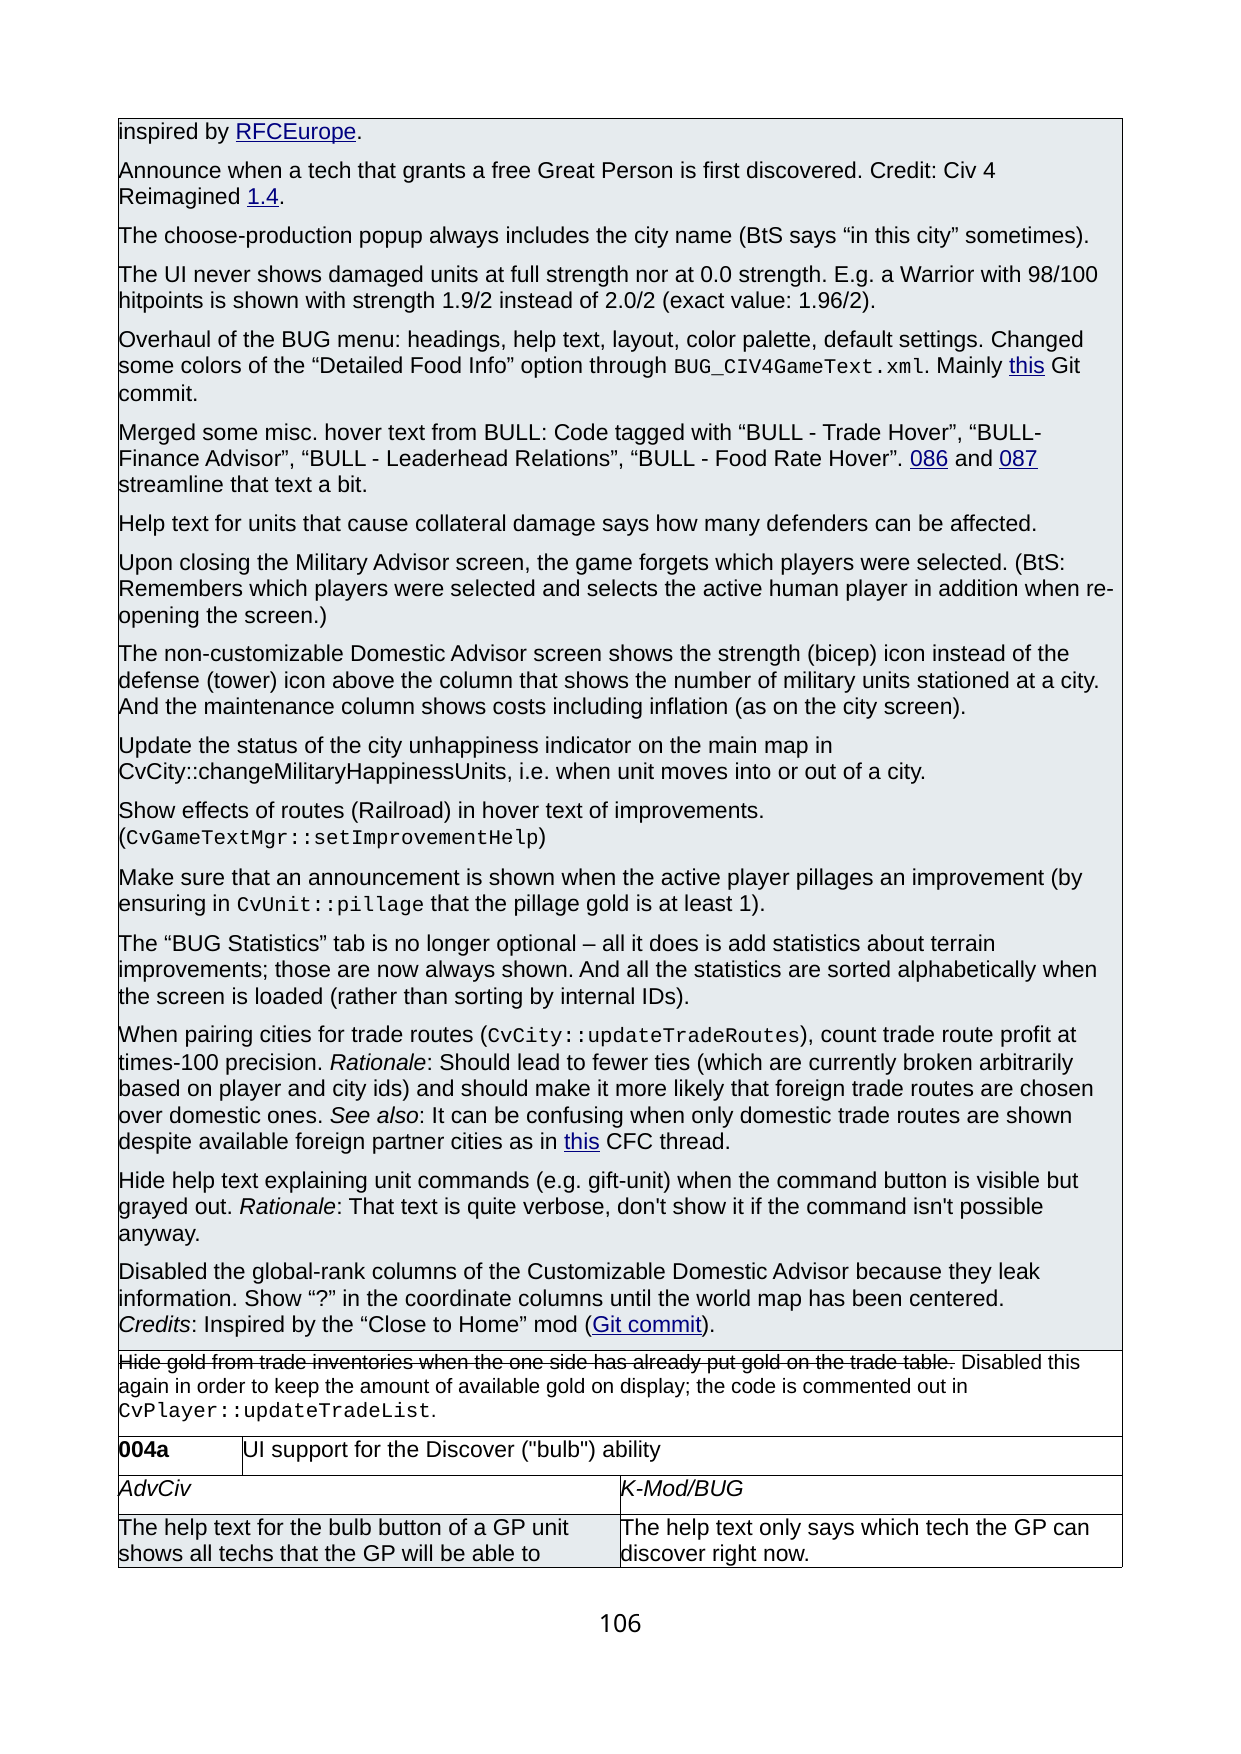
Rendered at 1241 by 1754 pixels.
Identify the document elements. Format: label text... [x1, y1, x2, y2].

table_cell 004a [119, 1437, 242, 1475]
table_cell AdvCiv [119, 1476, 620, 1514]
table_cell inspired by RFCEurope. Announce when a tech that grants a free Great Person is first discovered. Credit: Civ 4 Reimagined 1.4. The choose-production popup always includes the city name (BtS says “in this city” sometimes). The UI never shows damaged units at full strength nor at 0.0 strength. E.g. a Warrior with 98/100 hitpoints is shown with strength 1.9/2 instead of 2.0/2 (exact value: 1.96/2). Overhaul of the BUG menu: headings, help text, layout, color palette, default settings. Changed some colors of the “Detailed Food Info” option through BUG_CIV4GameText.xml. Mainly this Git commit. Merged some misc. hover text from BULL: Code tagged with “BULL - Trade Hover”, “BULL- Finance Advisor”, “BULL - Leaderhead Relations”, “BULL - Food Rate Hover”. 086 and 087 streamline that text a bit. Help text for units that cause collateral damage says how many defenders can be affected. Upon closing the Military Advisor screen, the game forgets which players were selected. (BtS: Remembers which players were selected and selects the active human player in addition when re-opening the screen.) The non-customizable Domestic Advisor screen shows the strength (bicep) icon instead of the defense (tower) icon above the column that shows the number of military units stationed at a city. And the maintenance column shows costs including inflation (as on the city screen). Update the status of the city unhappiness indicator on the main map in CvCity::changeMilitaryHappinessUnits, i.e. when unit moves into or out of a city. Show effects of routes (Railroad) in hover text of improvements. (CvGameTextMgr::setImprovementHelp) Make sure that an announcement is shown when the active player pillages an improvement (by ensuring in CvUnit::pillage that the pillage gold is at least 1). The “BUG Statistics” tab is no longer optional – all it does is add statistics about terrain improvements; those are now always shown. And all the statistics are sorted alphabetically when the screen is loaded (rather than sorting by internal IDs). When pairing cities for trade routes (CvCity::updateTradeRoutes), count trade route profit at times-100 precision. Rationale: Should lead to fewer ties (which are currently broken arbitrarily based on player and city ids) and should make it more likely that foreign trade routes are chosen over domestic ones. See also: It can be confusing when only domestic trade routes are shown despite available foreign partner cities as in this CFC thread. Hide help text explaining unit commands (e.g. gift-unit) when the command button is visible but grayed out. Rationale: That text is quite verbose, don't show it if the command isn't possible anyway. Disabled the global-rank columns of the Customizable Domestic Advisor because they leak information. Show “?” in the coordinate columns until the world map has been centered. Credits: Inspired by the “Close to Home” mod (Git commit). [119, 119, 1122, 1350]
table_cell Hide gold from trade inventories when the one side has already put gold on the trade table. Disabled this again in order to keep the amount of available gold on display; the code is commented out in CvPlayer::updateTradeList. [119, 1351, 1122, 1436]
table_cell K-Mod/BUG [621, 1476, 1122, 1514]
table_cell UI support for the Discover ("bulb") ability [243, 1437, 1122, 1475]
table_cell The help text for the bulb button of a GP unit shows all techs that the GP will be able to [119, 1515, 620, 1567]
table_cell The help text only says which tech the GP can discover right now. [621, 1515, 1122, 1567]
